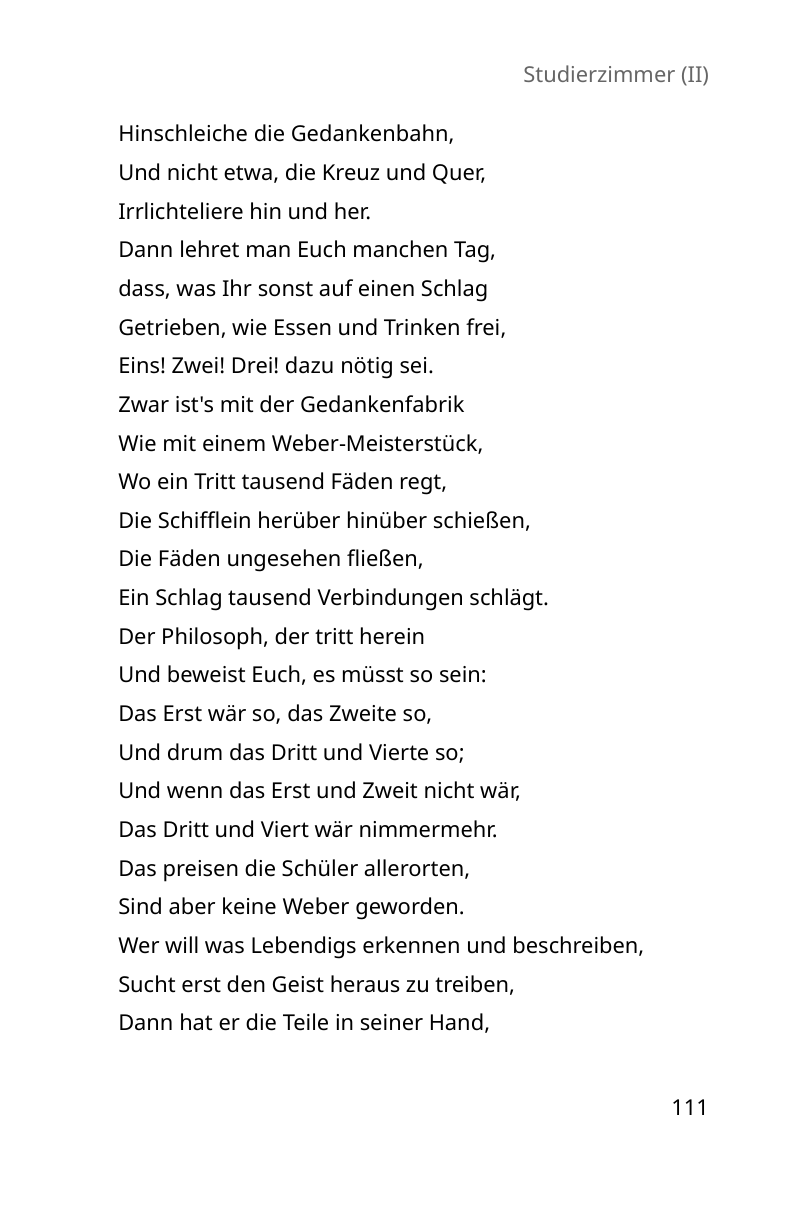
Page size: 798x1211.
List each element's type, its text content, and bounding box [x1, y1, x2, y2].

text Hinschleiche die Gedankenbahn, Und nicht etwa, die Kreuz und Quer, Irrlichteliere hin und her. Dann lehret man Euch manchen Tag, dass, was Ihr sonst auf einen Schlag Getrieben, wie Essen und Trinken frei, Eins! Zwei! Drei! dazu nötig sei. Zwar ist's mit der Gedankenfabrik Wie mit einem Weber-Meisterstück, Wo ein Tritt tausend Fäden regt, Die Schifflein herüber hinüber schießen, Die Fäden ungesehen fließen, Ein Schlag tausend Verbindungen schlägt. Der Philosoph, der tritt herein Und beweist Euch, es müsst so sein: Das Erst wär so, das Zweite so, Und drum das Dritt und Vierte so; Und wenn das Erst und Zweit nicht wär, Das Dritt und Viert wär nimmermehr. Das preisen die Schüler allerorten, Sind aber keine Weber geworden. Wer will was Lebendigs erkennen und beschreiben, Sucht erst den Geist heraus zu treiben, Dann hat er die Teile in seiner Hand, [118, 118, 709, 1037]
